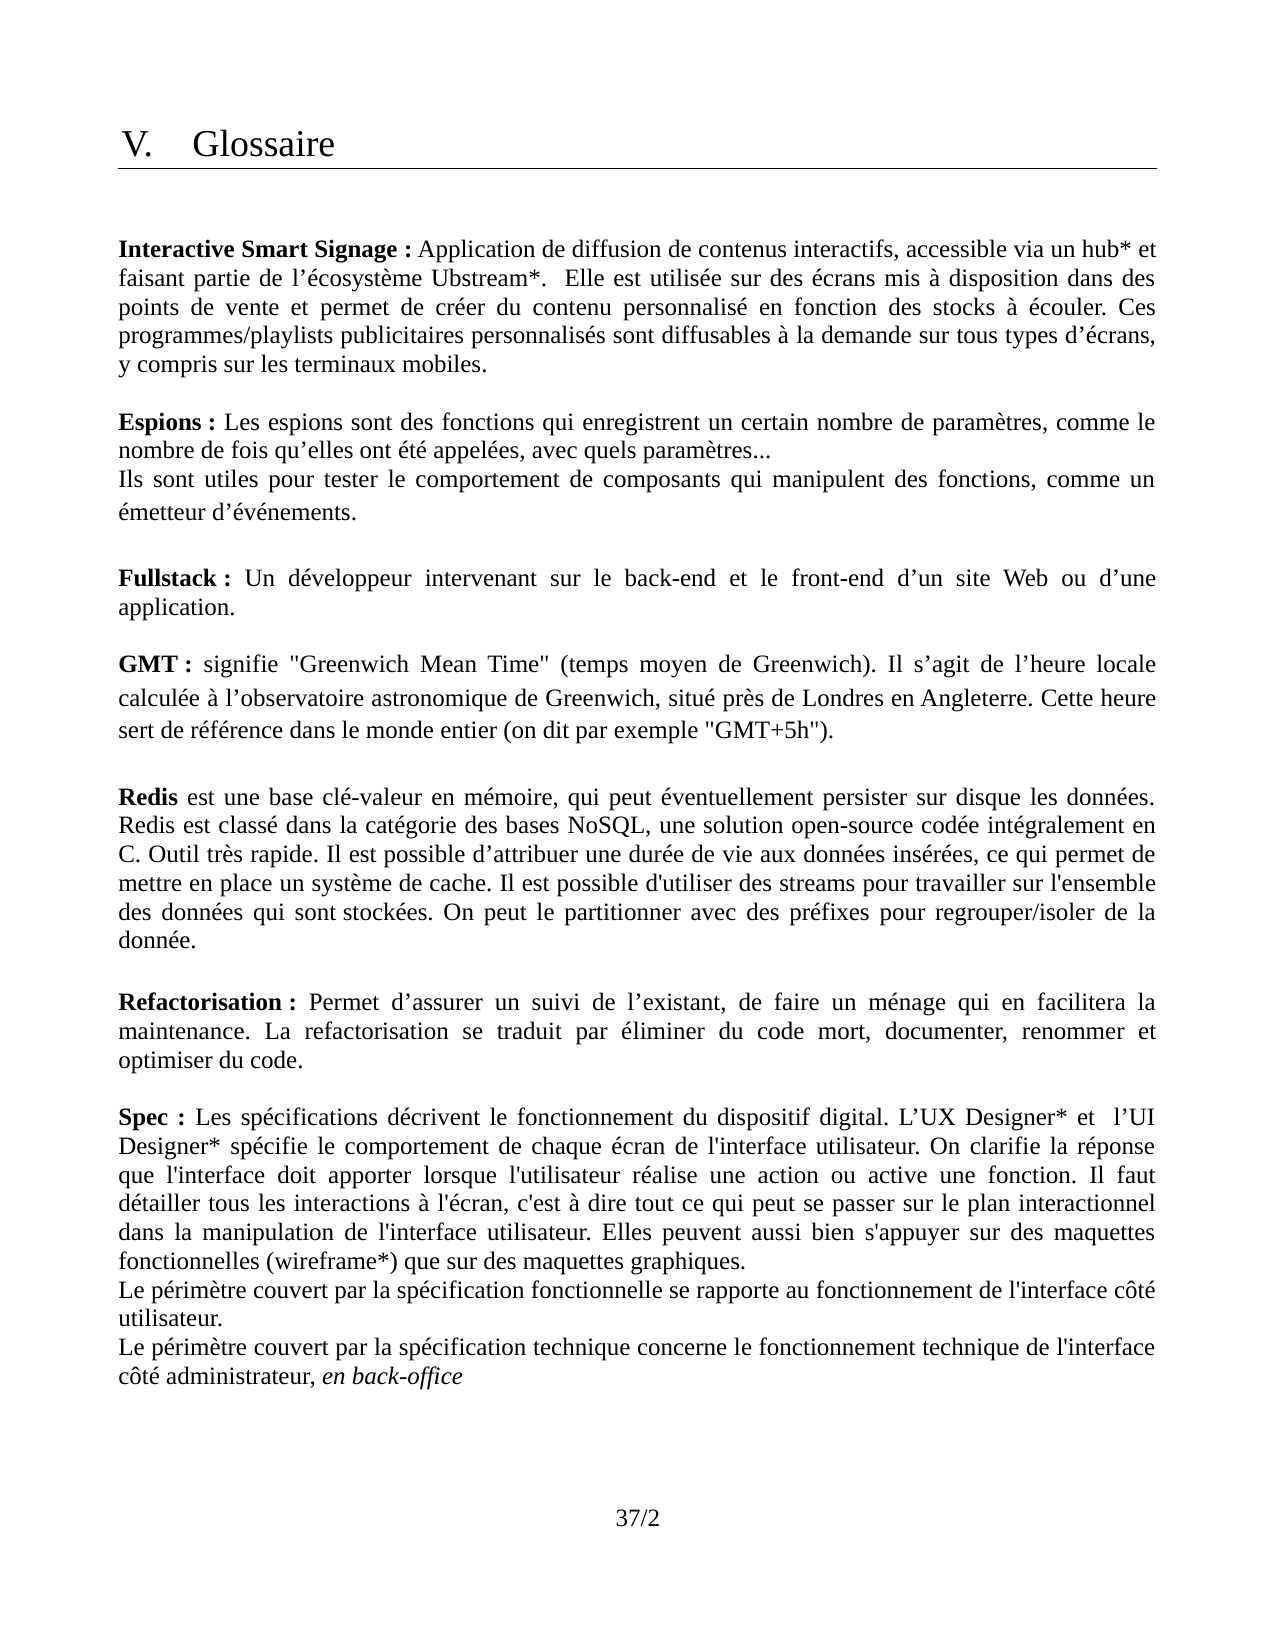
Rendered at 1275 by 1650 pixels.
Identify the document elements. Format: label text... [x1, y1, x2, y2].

text GMT : signifie "Greenwich Mean Time" (temps moyen de Greenwich). Il s’agit de l’heure locale calculée à l’observatoire astronomique de Greenwich, situé près de Londres en Angleterre. Cette heure sert de référence dans le monde entier (on dit par exemple "GMT+5h"). [118, 649, 1157, 744]
text Espions : Les espions sont des fonctions qui enregistrent un certain nombre de paramètres, comme le nombre de fois qu’elles ont été appelées, avec quels paramètres... [118, 407, 1157, 464]
text Ils sont utiles pour tester le comportement de composants qui manipulent des fonctions, comme un émetteur d’événements. [118, 464, 1157, 526]
subtitle Glossaire [118, 118, 1157, 168]
text Refactorisation : Permet d’assurer un suivi de l’existant, de faire un ménage qui en facilitera la maintenance. La refactorisation se traduit par éliminer du code mort, documenter, renommer et optimiser du code. [118, 987, 1157, 1073]
text Le périmètre couvert par la spécification fonctionnelle se rapporte au fonctionnement de l'interface côté utilisateur. [118, 1275, 1157, 1332]
text Redis est une base clé-valeur en mémoire, qui peut éventuellement persister sur disque les données. Redis est classé dans la catégorie des bases NoSQL, une solution open-source codée intégralement en C. Outil très rapide. Il est possible d’attribuer une durée de vie aux données insérées, ce qui permet de mettre en place un système de cache. Il est possible d'utiliser des streams pour travailler sur l'ensemble des données qui sont stockées. On peut le partitionner avec des préfixes pour regrouper/isoler de la donnée. [118, 782, 1157, 954]
text Interactive Smart Signage : Application de diffusion de contenus interactifs, accessible via un hub* et faisant partie de l’écosystème Ubstream*. Elle est utilisée sur des écrans mis à disposition dans des points de vente et permet de créer du contenu personnalisé en fonction des stocks à écouler. Ces programmes/playlists publicitaires personnalisés sont diffusables à la demande sur tous types d’écrans, y compris sur les terminaux mobiles. [118, 234, 1157, 378]
text Fullstack : Un développeur intervenant sur le back-end et le front-end d’un site Web ou d’une application. [118, 563, 1157, 621]
text Spec : Les spécifications décrivent le fonctionnement du dispositif digital. L’UX Designer* et l’UI Designer* spécifie le comportement de chaque écran de l'interface utilisateur. On clarifie la réponse que l'interface doit apporter lorsque l'utilisateur réalise une action ou active une fonction. Il faut détailler tous les interactions à l'écran, c'est à dire tout ce qui peut se passer sur le plan interactionnel dans la manipulation de l'interface utilisateur. Elles peuvent aussi bien s'appuyer sur des maquettes fonctionnelles (wireframe*) que sur des maquettes graphiques. [118, 1102, 1157, 1275]
text Le périmètre couvert par la spécification technique concerne le fonctionnement technique de l'interface côté administrateur, en back-office [118, 1332, 1157, 1390]
